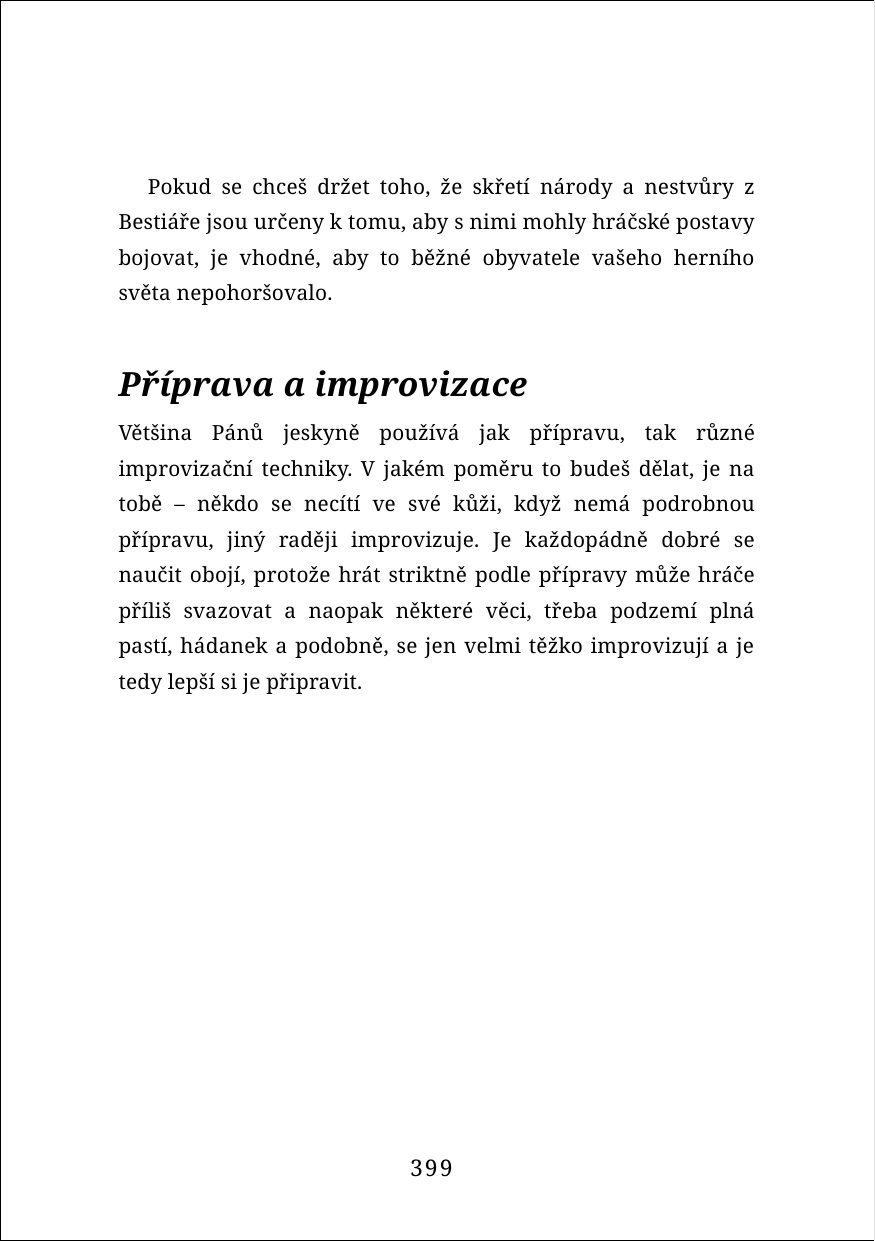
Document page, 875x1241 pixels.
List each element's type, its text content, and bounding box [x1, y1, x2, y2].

text Pokud se chceš držet toho, že skřetí národy a nestvůry z Bestiáře jsou určeny k tomu, aby s nimi mohly hráčské postavy bojovat, je vhodné, aby to běžné obyvatele vašeho herního světa nepohoršovalo. [118, 172, 756, 307]
subtitle Příprava a improvizace [118, 361, 756, 407]
text Většina Pánů jeskyně používá jak přípravu, tak různé improvizační techniky. V jakém poměru to budeš dělat, je na tobě – někdo se necítí ve své kůži, když nemá podrobnou přípravu, jiný raději improvizuje. Je každopádně dobré se naučit obojí, protože hrát striktně podle přípravy může hráče příliš svazovat a naopak některé věci, třeba podzemí plná pastí, hádanek a podobně, se jen velmi těžko improvizují a je tedy lepší si je připravit. [118, 418, 756, 695]
